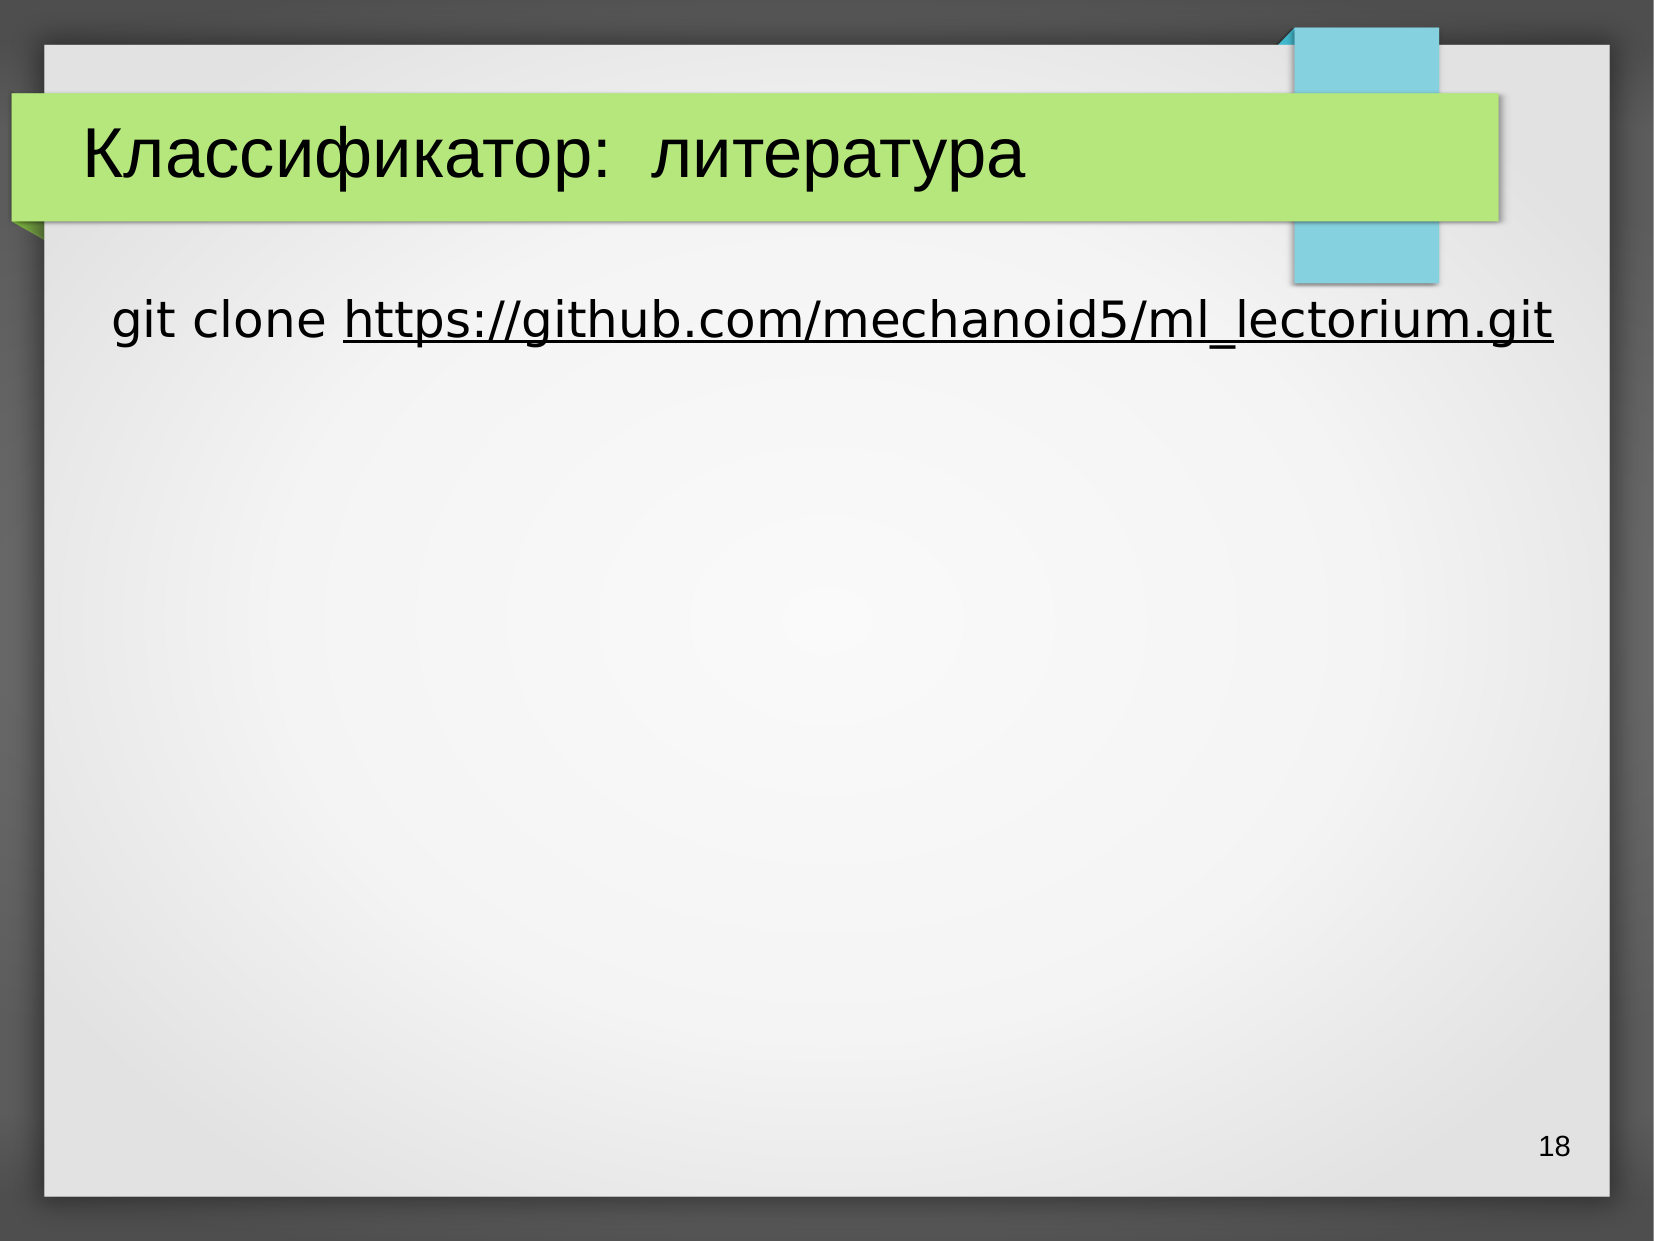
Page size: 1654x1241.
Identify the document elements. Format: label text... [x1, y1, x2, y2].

text_box git clone https://github.com/mechanoid5/ml_lectorium.git [59, 283, 1607, 1134]
title Классификатор: литература [82, 49, 1571, 257]
picture [0, 0, 1654, 1241]
